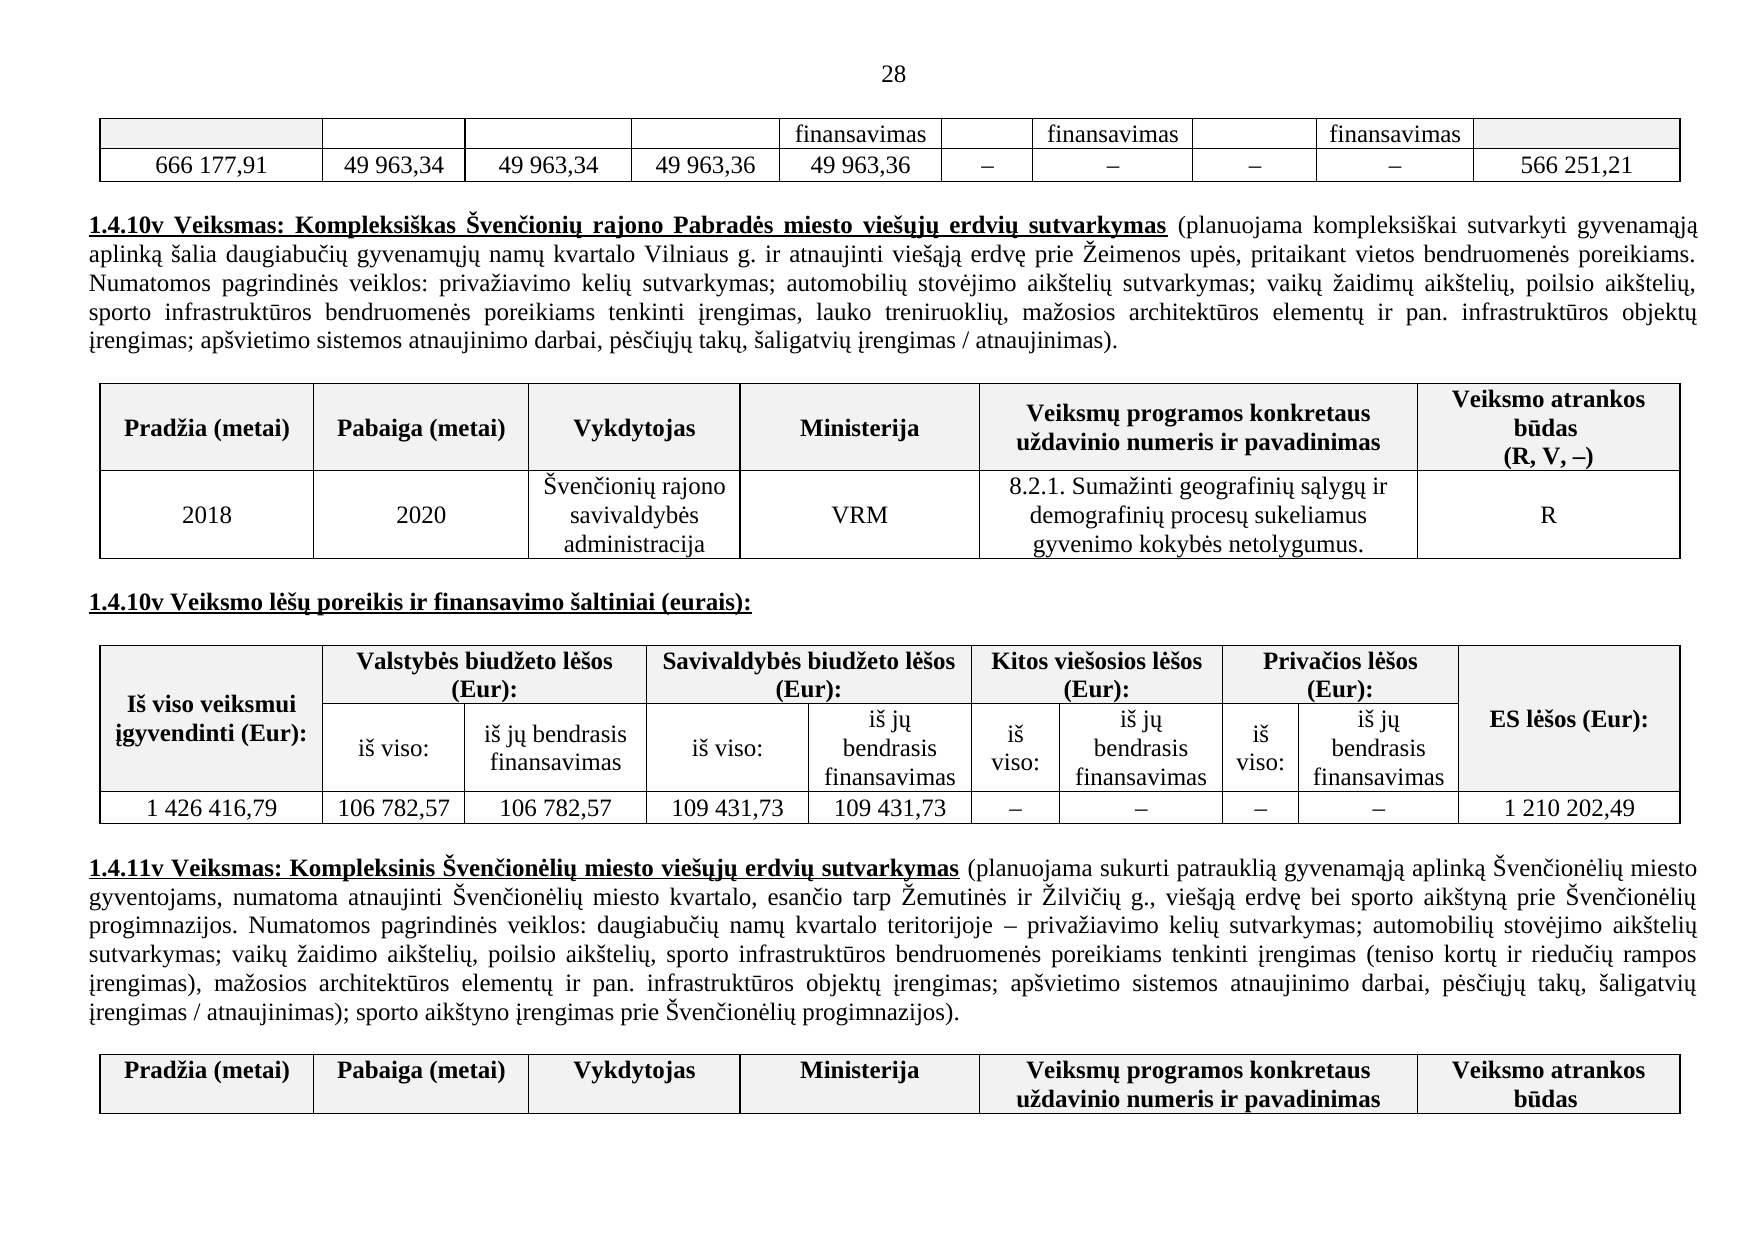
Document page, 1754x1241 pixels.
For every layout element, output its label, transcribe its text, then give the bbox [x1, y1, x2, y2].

table_header [1474, 119, 1679, 148]
table_cell [323, 119, 464, 148]
table_cell 1 210 202,49 [1459, 792, 1679, 823]
table_header Ministerija [741, 1055, 979, 1113]
table_cell [1193, 119, 1316, 148]
table_cell 106 782,57 [323, 792, 464, 823]
text 1.4.11v Veiksmas: Kompleksinis Švenčionėlių miesto viešųjų erdvių sutvarkymas (planuojama sukurti patrauklią gyvenamąją aplinką Švenčionėlių miesto gyventojams, numatoma atnaujinti Švenčionėlių miesto kvartalo, esančio tarp Žemutinės ir Žilvičių g., viešąją erdvę bei sporto aikštyną prie Švenčionėlių progimnazijos. Numatomos pagrindinės veiklos: daugiabučių namų kvartalo teritorijoje – privažiavimo kelių sutvarkymas; automobilių stovėjimo aikštelių sutvarkymas; vaikų žaidimo aikštelių, poilsio aikštelių, sporto infrastruktūros bendruomenės poreikiams tenkinti įrengimas (teniso kortų ir riedučių rampos įrengimas), mažosios architektūros elementų ir pan. infrastruktūros objektų įrengimas; apšvietimo sistemos atnaujinimo darbai, pėsčiųjų takų, šaligatvių įrengimas / atnaujinimas); sporto aikštyno įrengimas prie Švenčionėlių progimnazijos). [89, 853, 1698, 1025]
table_header Vykdytojas [529, 1055, 739, 1113]
table_header Kitos viešosios lėšos (Eur): [972, 646, 1222, 703]
table_cell R [1418, 471, 1679, 557]
table_cell finansavimas [780, 119, 941, 148]
table_cell 49 963,34 [323, 149, 464, 181]
table_cell 49 963,34 [466, 149, 631, 181]
table_header Veiksmų programos konkretaus uždavinio numeris ir pavadinimas [980, 1055, 1417, 1113]
table_cell [466, 119, 631, 148]
table_cell 8.2.1. Sumažinti geografinių sąlygų ir demografinių procesų sukeliamus gyvenimo kokybės netolygumus. [980, 471, 1417, 557]
table_header Veiksmų programos konkretaus uždavinio numeris ir pavadinimas [980, 384, 1417, 470]
table_header Pradžia (metai) [101, 384, 313, 470]
table_cell – [1193, 149, 1316, 181]
table_cell finansavimas [1317, 119, 1473, 148]
table_cell Švenčionių rajono savivaldybės administracija [529, 471, 739, 557]
table_header Pabaiga (metai) [314, 1055, 528, 1113]
table_cell 109 431,73 [809, 792, 971, 823]
table_header Veiksmo atrankos būdas (R, V, –) [1418, 384, 1679, 470]
table_cell – [1060, 792, 1222, 823]
table_cell iš viso: [972, 704, 1059, 791]
table_cell 566 251,21 [1474, 149, 1679, 181]
text 1.4.10v Veiksmas: Kompleksiškas Švenčionių rajono Pabradės miesto viešųjų erdvių sutvarkymas (planuojama kompleksiškai sutvarkyti gyvenamąją aplinką šalia daugiabučių gyvenamųjų namų kvartalo Vilniaus g. ir atnaujinti viešąją erdvę prie Žeimenos upės, pritaikant vietos bendruomenės poreikiams. Numatomos pagrindinės veiklos: privažiavimo kelių sutvarkymas; automobilių stovėjimo aikštelių sutvarkymas; vaikų žaidimų aikštelių, poilsio aikštelių, sporto infrastruktūros bendruomenės poreikiams tenkinti įrengimas, lauko treniruoklių, mažosios architektūros elementų ir pan. infrastruktūros objektų įrengimas; apšvietimo sistemos atnaujinimo darbai, pėsčiųjų takų, šaligatvių įrengimas / atnaujinimas). [89, 210, 1698, 354]
table_cell 666 177,91 [101, 149, 322, 181]
table_header Veiksmo atrankos būdas [1418, 1055, 1679, 1113]
table_cell iš jų bendrasis finansavimas [1299, 704, 1458, 791]
table_header Pabaiga (metai) [314, 384, 528, 470]
table_cell iš viso: [323, 704, 464, 791]
table_header ES lėšos (Eur): [1459, 646, 1679, 791]
table_header Savivaldybės biudžeto lėšos (Eur): [647, 646, 971, 703]
table_cell – [942, 149, 1032, 181]
table_cell VRM [741, 471, 979, 557]
table_cell [632, 119, 779, 148]
table_header Iš viso veiksmui įgyvendinti (Eur): [101, 646, 322, 791]
table_cell 109 431,73 [647, 792, 808, 823]
table_header Pradžia (metai) [101, 1055, 313, 1113]
table_cell iš jų bendrasis finansavimas [465, 704, 646, 791]
table_cell 2020 [314, 471, 528, 557]
table_header Valstybės biudžeto lėšos (Eur): [323, 646, 646, 703]
table_cell iš jų bendrasis finansavimas [1060, 704, 1222, 791]
table_cell 49 963,36 [780, 149, 941, 181]
table_cell [942, 119, 1032, 148]
table_cell – [1317, 149, 1473, 181]
text 1.4.10v Veiksmo lėšų poreikis ir finansavimo šaltiniai (eurais): [89, 587, 1698, 616]
table_cell iš viso: [1223, 704, 1298, 791]
table_cell – [1033, 149, 1192, 181]
table_cell – [972, 792, 1059, 823]
table_cell 49 963,36 [632, 149, 779, 181]
table_cell – [1299, 792, 1458, 823]
table_header Privačios lėšos (Eur): [1223, 646, 1458, 703]
table_cell 1 426 416,79 [101, 792, 322, 823]
table_header Vykdytojas [529, 384, 739, 470]
table_cell 106 782,57 [465, 792, 646, 823]
table_cell – [1223, 792, 1298, 823]
table_cell iš viso: [647, 704, 808, 791]
table_cell finansavimas [1033, 119, 1192, 148]
table_cell 2018 [101, 471, 313, 557]
table_header Ministerija [741, 384, 979, 470]
table_header [101, 119, 322, 148]
table_cell iš jų bendrasis finansavimas [809, 704, 971, 791]
